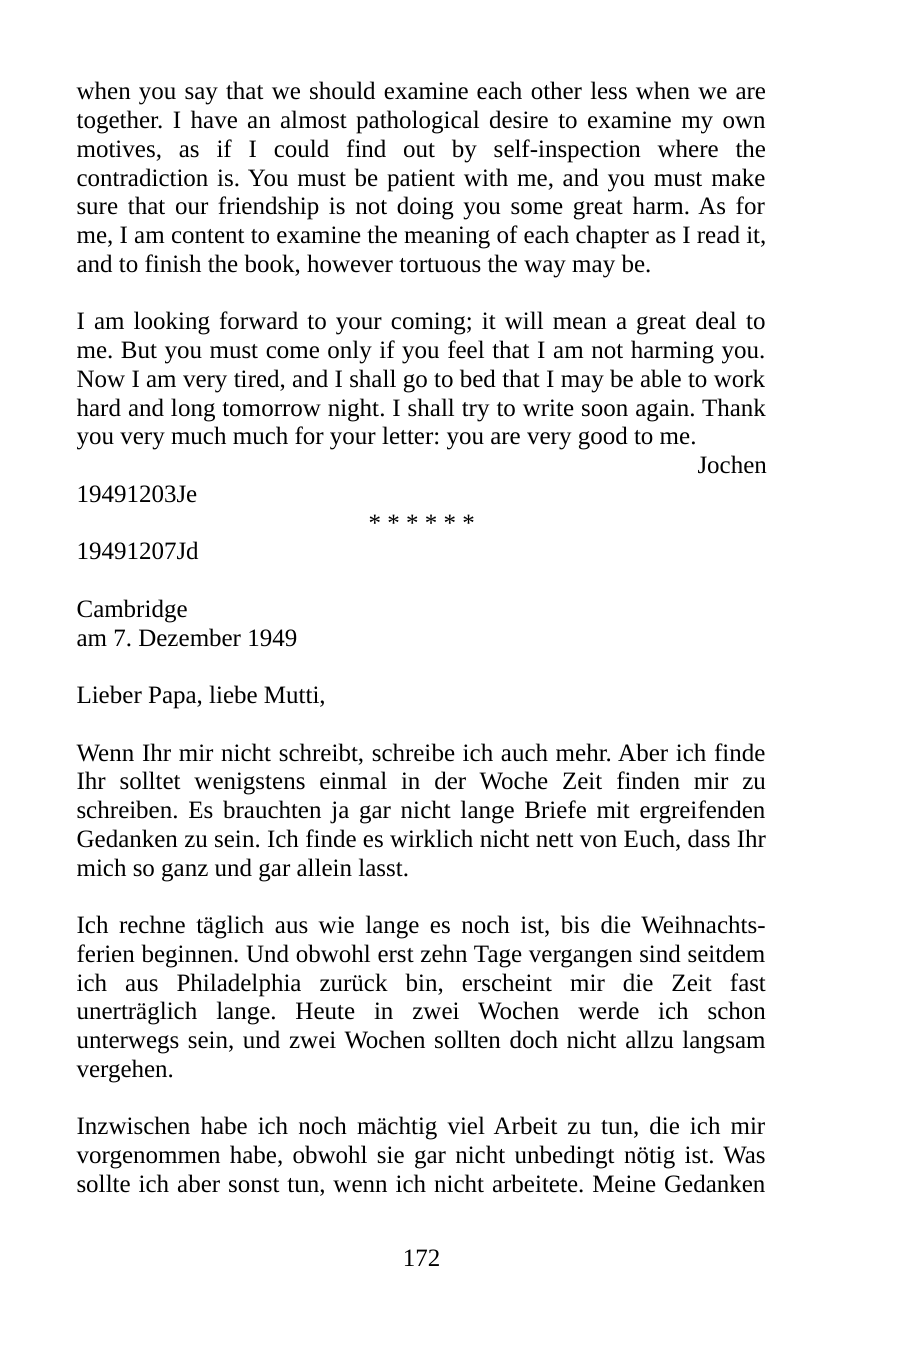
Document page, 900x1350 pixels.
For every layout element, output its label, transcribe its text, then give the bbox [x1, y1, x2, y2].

text Lieber Papa, liebe Mutti, [76, 680, 766, 709]
text Wenn Ihr mir nicht schreibt, schreibe ich auch mehr. Aber ich finde Ihr solltet wenigstens einmal in der Woche Zeit finden mir zu schreiben. Es brauchten ja gar nicht lange Briefe mit ergreifenden Gedanken zu sein. Ich finde es wirklich nicht nett von Euch, dass Ihr mich so ganz und gar allein lasst. [76, 738, 766, 881]
text 19491203Je [76, 479, 766, 508]
text * * * * * * [76, 508, 766, 536]
text when you say that we should examine each other less when we are together. I have an almost pathological desire to examine my own motives, as if I could find out by self-inspection where the contradiction is. You must be patient with me, and you must make sure that our friendship is not doing you some great harm. As for me, I am content to examine the meaning of each chapter as I read it, and to finish the book, however tortuous the way may be. [76, 76, 766, 278]
text Jochen [76, 450, 766, 479]
text am 7. Dezember 1949 [76, 623, 766, 651]
text 19491207Jd [76, 536, 766, 565]
text I am looking forward to your coming; it will mean a great deal to me. But you must come only if you feel that I am not harming you. Now I am very tired, and I shall go to bed that I may be able to work hard and long tomorrow night. I shall try to write soon again. Thank you very much much for your letter: you are very good to me. [76, 306, 766, 450]
text Cambridge [76, 594, 766, 623]
text Ich rechne täglich aus wie lange es noch ist, bis die Weihnachts-ferien beginnen. Und obwohl erst zehn Tage vergangen sind seitdem ich aus Philadelphia zurück bin, erscheint mir die Zeit fast unerträglich lange. Heute in zwei Wochen werde ich schon unterwegs sein, und zwei Wochen sollten doch nicht allzu langsam vergehen. [76, 910, 766, 1083]
text Inzwischen habe ich noch mächtig viel Arbeit zu tun, die ich mir vorgenommen habe, obwohl sie gar nicht unbedingt nötig ist. Was sollte ich aber sonst tun, wenn ich nicht arbeitete. Meine Gedanken [76, 1111, 766, 1198]
